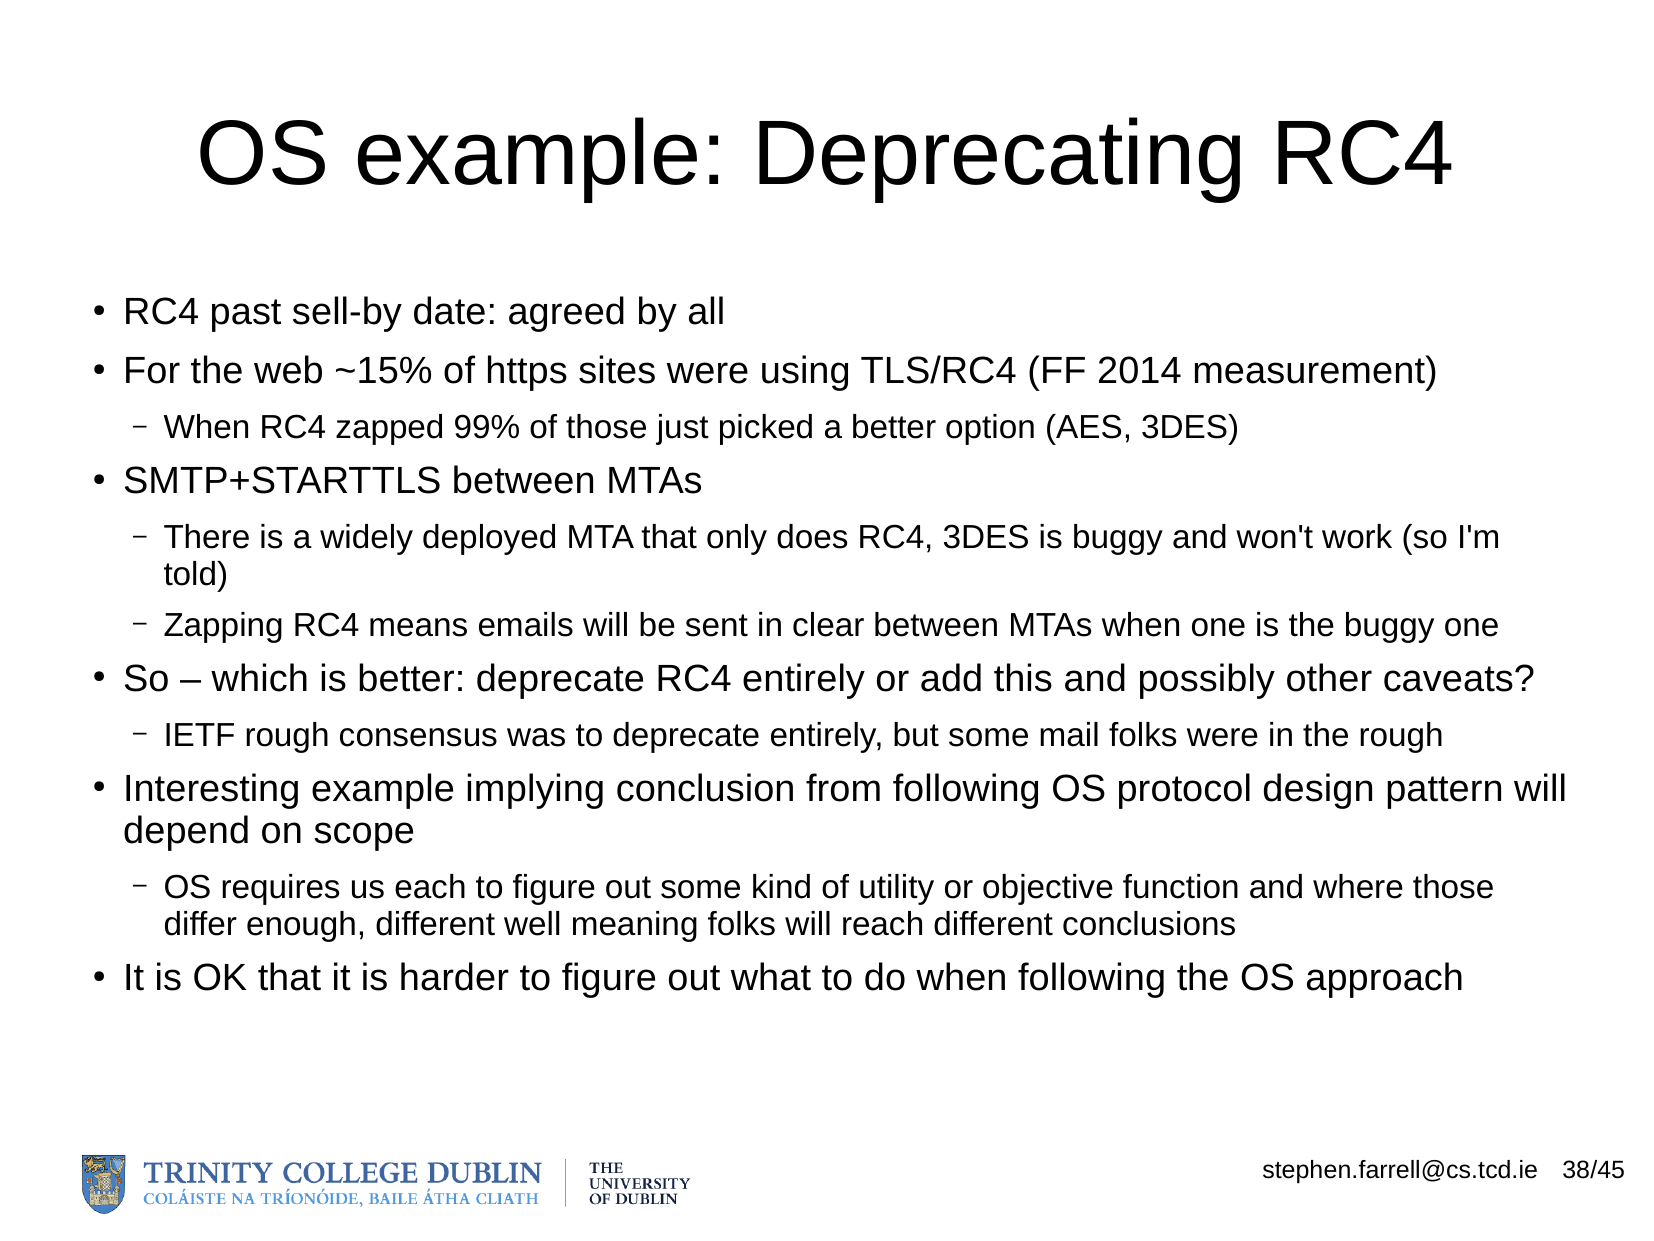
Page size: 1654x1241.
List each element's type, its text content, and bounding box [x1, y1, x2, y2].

list RC4 past sell-by date: agreed by all For the web ~15% of https sites were using TLS/RC4 (FF 2014 measurement) When RC4 zapped 99% of those just picked a better option (AES, 3DES) SMTP+STARTTLS between MTAs There is a widely deployed MTA that only does RC4, 3DES is buggy and won't work (so I'm told) Zapping RC4 means emails will be sent in clear between MTAs when one is the buggy one So – which is better: deprecate RC4 entirely or add this and possibly other caveats? IETF rough consensus was to deprecate entirely, but some mail folks were in the rough Interesting example implying conclusion from following OS protocol design pattern will depend on scope OS requires us each to figure out some kind of utility or objective function and where those differ enough, different well meaning folks will reach different conclusions It is OK that it is harder to figure out what to do when following the OS approach [82, 290, 1571, 1010]
picture [82, 1155, 694, 1214]
title OS example: Deprecating RC4 [82, 49, 1571, 257]
